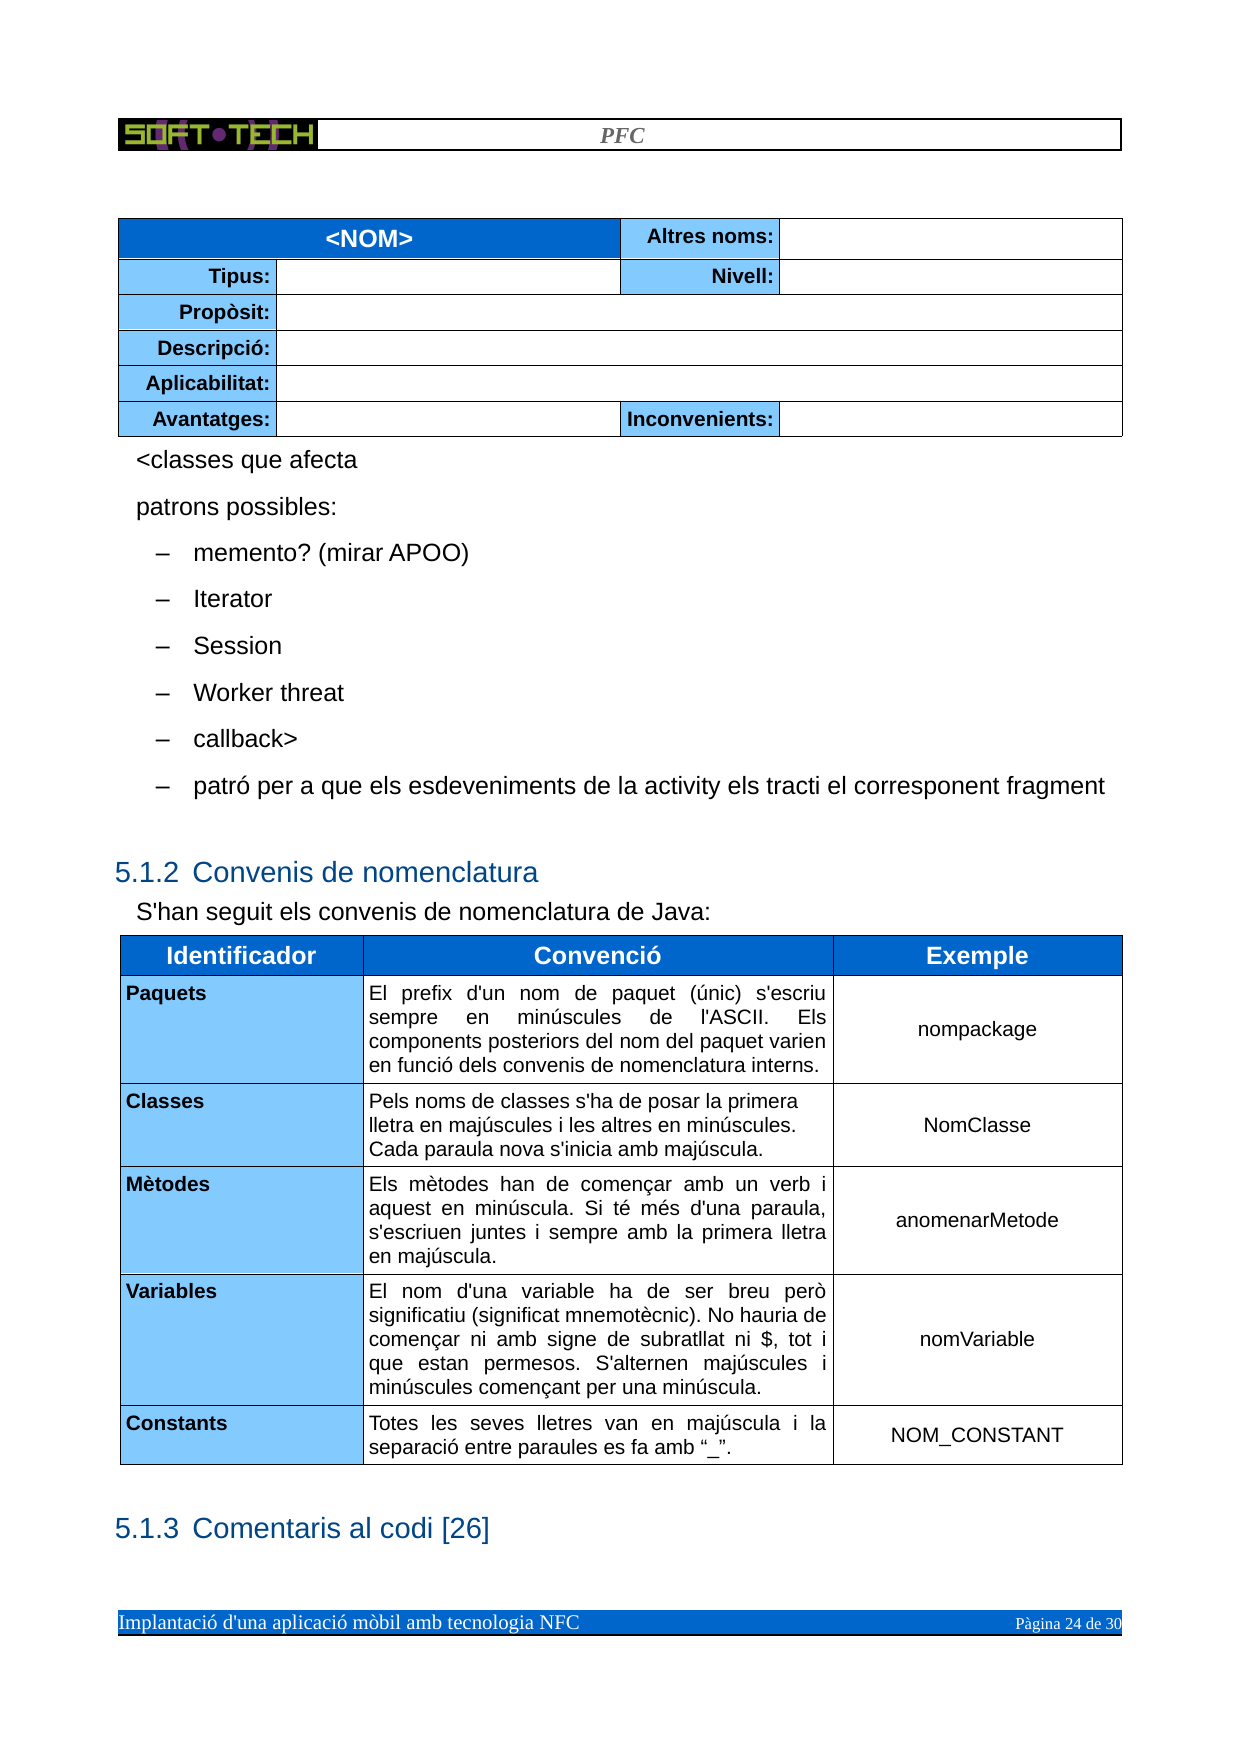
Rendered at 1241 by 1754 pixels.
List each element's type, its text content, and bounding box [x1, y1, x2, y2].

table_header [780, 219, 1122, 258]
table_cell nompackage [834, 976, 1122, 1083]
table_cell Constants [121, 1406, 363, 1464]
text patrons possibles: [118, 491, 1122, 520]
table_cell Propòsit: [119, 295, 276, 329]
table_cell Classes [121, 1084, 363, 1166]
table_header Altres noms: [621, 219, 779, 258]
table_cell Pels noms de classes s'ha de posar la primera lletra en majúscules i les altres en minúscules. Cada paraula nova s'inicia amb majúscula. [364, 1084, 833, 1166]
table_cell nomVariable [834, 1275, 1122, 1405]
text <classes que afecta [118, 445, 1122, 474]
table_cell El nom d'una variable ha de ser breu però significatiu (significat mnemotècnic). No hauria de començar ni amb signe de subratllat ni $, tot i que estan permesos. S'alternen majúscules i minúscules començant per una minúscula. [364, 1275, 833, 1405]
table_cell anomenarMetode [834, 1167, 1122, 1273]
table_cell [780, 260, 1122, 294]
table_cell Avantatges: [119, 402, 276, 436]
list memento? (mirar APOO) [156, 538, 1122, 567]
table_cell Aplicabilitat: [119, 366, 276, 401]
picture [120, 120, 318, 150]
table_cell [277, 402, 620, 436]
subtitle Comentaris al codi [26] [106, 1511, 1122, 1544]
table_header Convenció [364, 936, 833, 975]
subtitle Convenis de nomenclatura [106, 855, 1122, 888]
list patró per a que els esdeveniments de la activity els tracti el corresponent fragment [156, 771, 1122, 799]
table_cell Tipus: [119, 260, 276, 294]
table_cell [277, 331, 1122, 365]
table_cell Variables [121, 1275, 363, 1405]
table_cell El prefix d'un nom de paquet (únic) s'escriu sempre en minúscules de l'ASCII. Els components posteriors del nom del paquet varien en funció dels convenis de nomenclatura interns. [364, 976, 833, 1083]
list Session [156, 631, 1122, 660]
table_cell NomClasse [834, 1084, 1122, 1166]
table_cell Inconvenients: [621, 402, 779, 436]
table_header Identificador [121, 936, 363, 975]
table_cell [277, 366, 1122, 401]
table_header <NOM> [119, 219, 620, 258]
table_cell Nivell: [621, 260, 779, 294]
list callback> [156, 724, 1122, 753]
table_cell Paquets [121, 976, 363, 1083]
table_cell [277, 295, 1122, 329]
table_cell Descripció: [119, 331, 276, 365]
table_cell Els mètodes han de començar amb un verb i aquest en minúscula. Si té més d'una paraula, s'escriuen juntes i sempre amb la primera lletra en majúscula. [364, 1167, 833, 1273]
table_cell [780, 402, 1122, 436]
table_header Exemple [834, 936, 1122, 975]
list Iterator [156, 584, 1122, 613]
table_cell Mètodes [121, 1167, 363, 1273]
text S'han seguit els convenis de nomenclatura de Java: [118, 897, 1122, 926]
list Worker threat [156, 678, 1122, 706]
table_cell NOM_CONSTANT [834, 1406, 1122, 1464]
table_cell [277, 260, 620, 294]
table_cell Totes les seves lletres van en majúscula i la separació entre paraules es fa amb “_”. [364, 1406, 833, 1464]
